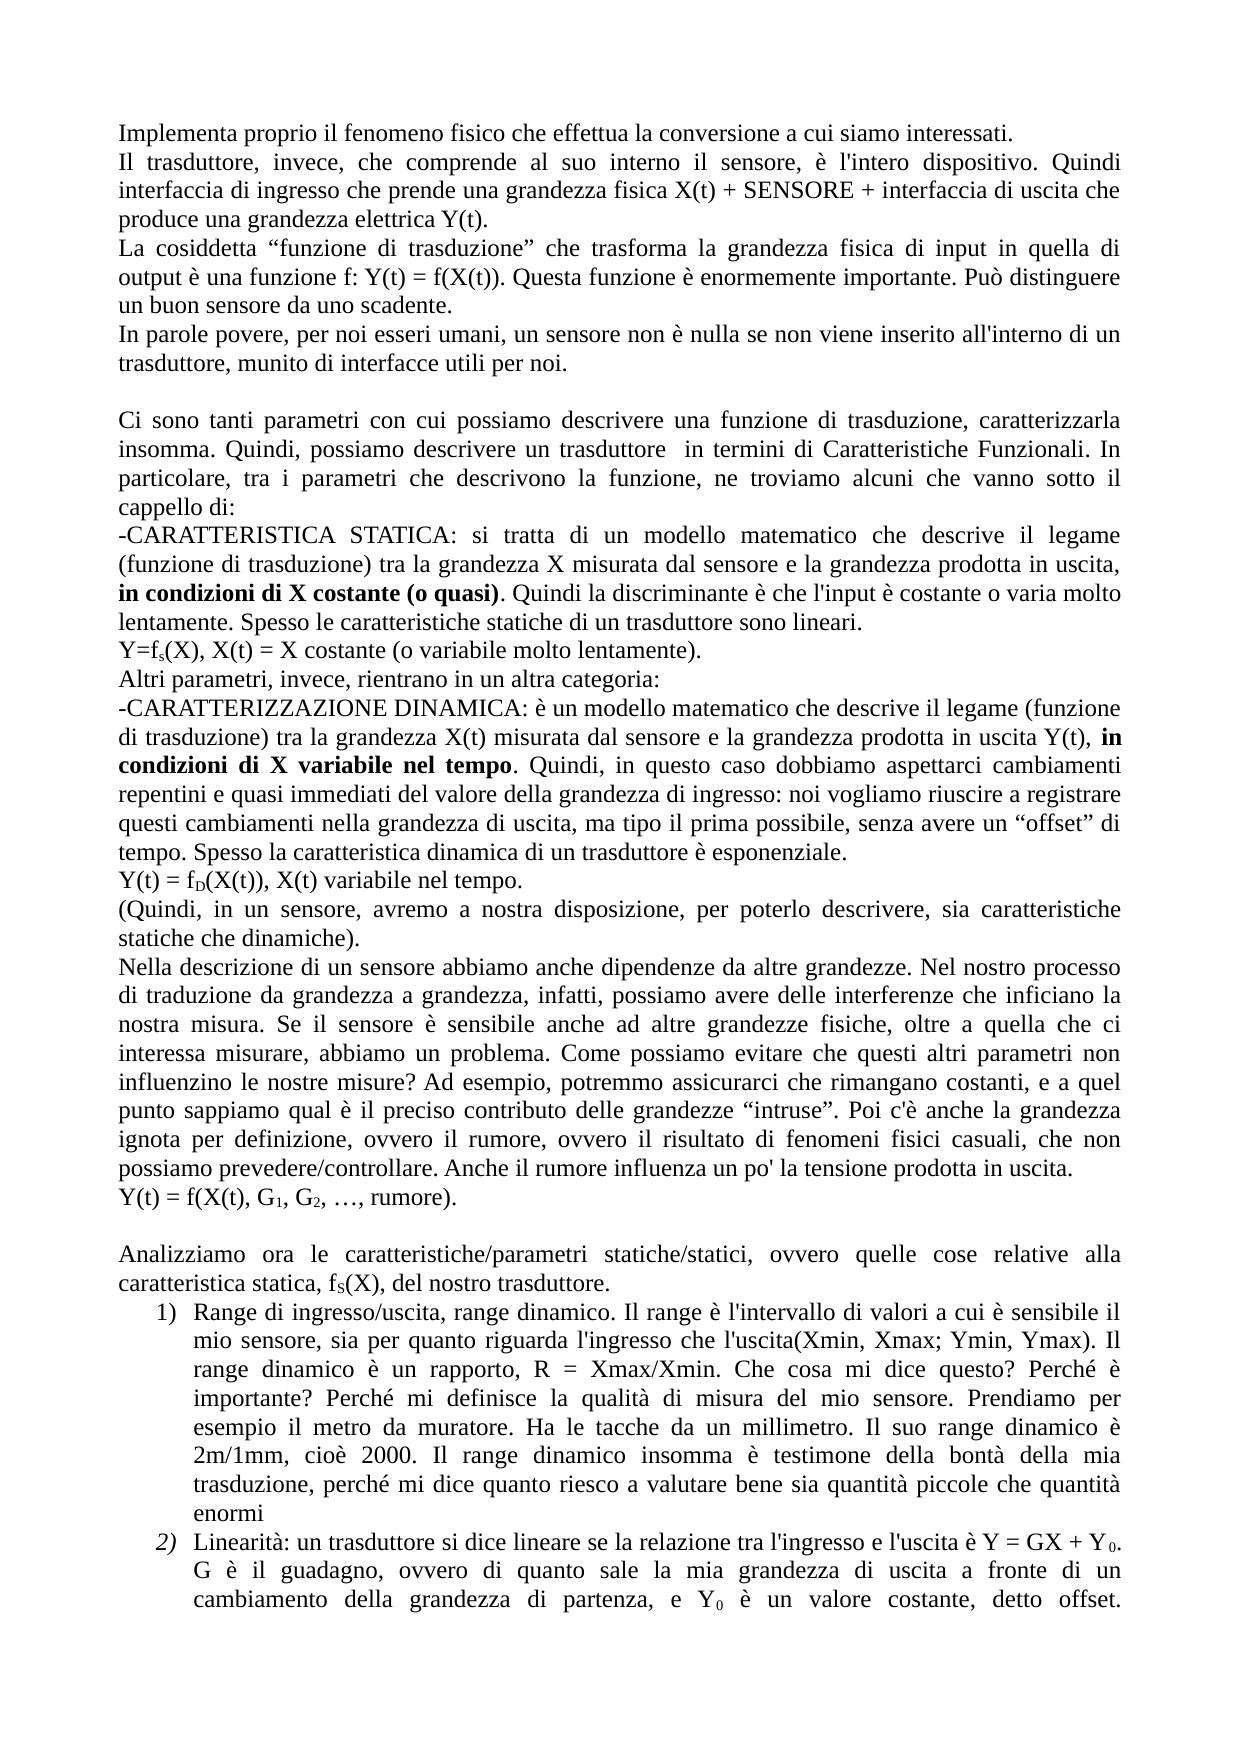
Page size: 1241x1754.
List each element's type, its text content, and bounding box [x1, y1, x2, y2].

text Altri parametri, invece, rientrano in un altra categoria: [118, 664, 1122, 693]
text -CARATTERISTICA STATICA: si tratta di un modello matematico che descrive il legame (funzione di trasduzione) tra la grandezza X misurata dal sensore e la grandezza prodotta in uscita, in condizioni di X costante (o quasi). Quindi la discriminante è che l'input è costante o varia molto lentamente. Spesso le caratteristiche statiche di un trasduttore sono lineari. [118, 521, 1122, 636]
text -CARATTERIZZAZIONE DINAMICA: è un modello matematico che descrive il legame (funzione di trasduzione) tra la grandezza X(t) misurata dal sensore e la grandezza prodotta in uscita Y(t), in condizioni di X variabile nel tempo. Quindi, in questo caso dobbiamo aspettarci cambiamenti repentini e quasi immediati del valore della grandezza di ingresso: noi vogliamo riuscire a registrare questi cambiamenti nella grandezza di uscita, ma tipo il prima possibile, senza avere un “offset” di tempo. Spesso la caratteristica dinamica di un trasduttore è esponenziale. [118, 693, 1122, 866]
text Ci sono tanti parametri con cui possiamo descrivere una funzione di trasduzione, caratterizzarla insomma. Quindi, possiamo descrivere un trasduttore in termini di Caratteristiche Funzionali. In particolare, tra i parametri che descrivono la funzione, ne troviamo alcuni che vanno sotto il cappello di: [118, 406, 1122, 521]
text In parole povere, per noi esseri umani, un sensore non è nulla se non viene inserito all'interno di un trasduttore, munito di interfacce utili per noi. [118, 319, 1122, 377]
list Range di ingresso/uscita, range dinamico. Il range è l'intervallo di valori a cui è sensibile il mio sensore, sia per quanto riguarda l'ingresso che l'uscita(Xmin, Xmax; Ymin, Ymax). Il range dinamico è un rapporto, R = Xmax/Xmin. Che cosa mi dice questo? Perché è importante? Perché mi definisce la qualità di misura del mio sensore. Prendiamo per esempio il metro da muratore. Ha le tacche da un millimetro. Il suo range dinamico è 2m/1mm, cioè 2000. Il range dinamico insomma è testimone della bontà della mia trasduzione, perché mi dice quanto riesco a valutare bene sia quantità piccole che quantità enormi [156, 1297, 1122, 1527]
text Analizziamo ora le caratteristiche/parametri statiche/statici, ovvero quelle cose relative alla caratteristica statica, fS(X), del nostro trasduttore. [118, 1239, 1122, 1297]
text Il trasduttore, invece, che comprende al suo interno il sensore, è l'intero dispositivo. Quindi interfaccia di ingresso che prende una grandezza fisica X(t) + SENSORE + interfaccia di uscita che produce una grandezza elettrica Y(t). [118, 147, 1122, 233]
text Implementa proprio il fenomeno fisico che effettua la conversione a cui siamo interessati. [118, 118, 1122, 147]
text Y=fs(X), X(t) = X costante (o variabile molto lentamente). [118, 636, 1122, 664]
list Linearità: un trasduttore si dice lineare se la relazione tra l'ingresso e l'uscita è Y = GX + Y0. G è il guadagno, ovvero di quanto sale la mia grandezza di uscita a fronte di un cambiamento della grandezza di partenza, e Y0 è un valore costante, detto offset. [156, 1527, 1122, 1613]
text La cosiddetta “funzione di trasduzione” che trasforma la grandezza fisica di input in quella di output è una funzione f: Y(t) = f(X(t)). Questa funzione è enormemente importante. Può distinguere un buon sensore da uno scadente. [118, 233, 1122, 319]
text Y(t) = f(X(t), G1, G2, …, rumore). [118, 1182, 1122, 1211]
text (Quindi, in un sensore, avremo a nostra disposizione, per poterlo descrivere, sia caratteristiche statiche che dinamiche). [118, 894, 1122, 952]
text Y(t) = fD(X(t)), X(t) variabile nel tempo. [118, 866, 1122, 894]
text Nella descrizione di un sensore abbiamo anche dipendenze da altre grandezze. Nel nostro processo di traduzione da grandezza a grandezza, infatti, possiamo avere delle interferenze che inficiano la nostra misura. Se il sensore è sensibile anche ad altre grandezze fisiche, oltre a quella che ci interessa misurare, abbiamo un problema. Come possiamo evitare che questi altri parametri non influenzino le nostre misure? Ad esempio, potremmo assicurarci che rimangano costanti, e a quel punto sappiamo qual è il preciso contributo delle grandezze “intruse”. Poi c'è anche la grandezza ignota per definizione, ovvero il rumore, ovvero il risultato di fenomeni fisici casuali, che non possiamo prevedere/controllare. Anche il rumore influenza un po' la tensione prodotta in uscita. [118, 952, 1122, 1182]
